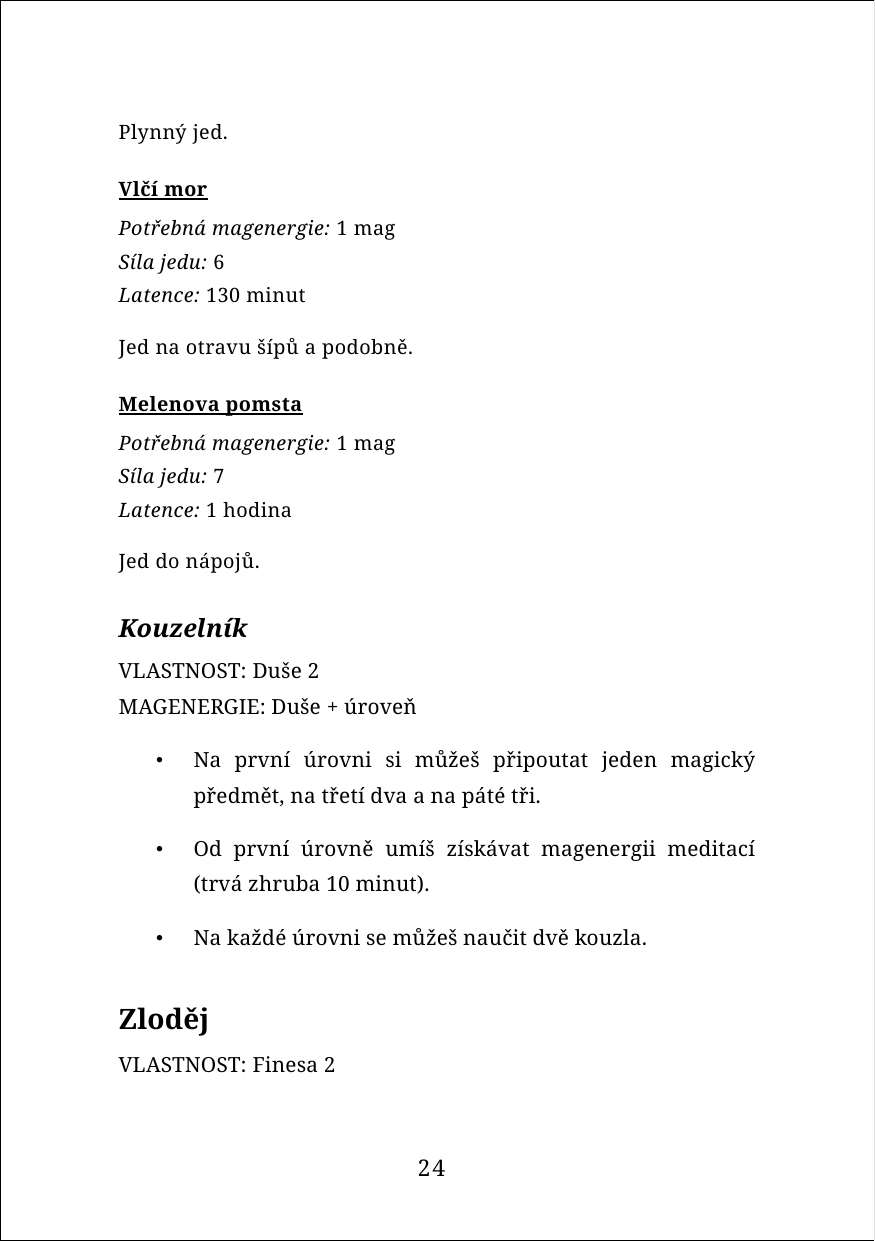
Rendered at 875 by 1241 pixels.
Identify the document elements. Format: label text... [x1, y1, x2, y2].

list Na první úrovni si můžeš připoutat jeden magický předmět, na třetí dva a na páté tři. [156, 745, 756, 809]
text VLASTNOST: Duše 2 MAGENERGIE: Duše + úroveň [118, 657, 756, 721]
list Na každé úrovni se můžeš naučit dvě kouzla. [156, 923, 756, 951]
text Plynný jed. [118, 118, 756, 145]
subtitle Kouzelník [118, 611, 756, 645]
text VLASTNOST: Finesa 2 [118, 1050, 756, 1078]
subtitle Zloděj [118, 1000, 756, 1038]
text Jed na otravu šípů a podobně. [118, 333, 756, 360]
text Potřebná magenergie: 1 mag Síla jedu: 7 Latence: 1 hodina [118, 429, 756, 523]
subtitle Vlčí mor [118, 176, 756, 202]
subtitle Melenova pomsta [118, 390, 756, 417]
text Potřebná magenergie: 1 mag Síla jedu: 6 Latence: 130 minut [118, 214, 756, 308]
text Jed do nápojů. [118, 548, 756, 574]
list Od první úrovně umíš získávat magenergii meditací (trvá zhruba 10 minut). [156, 834, 756, 898]
